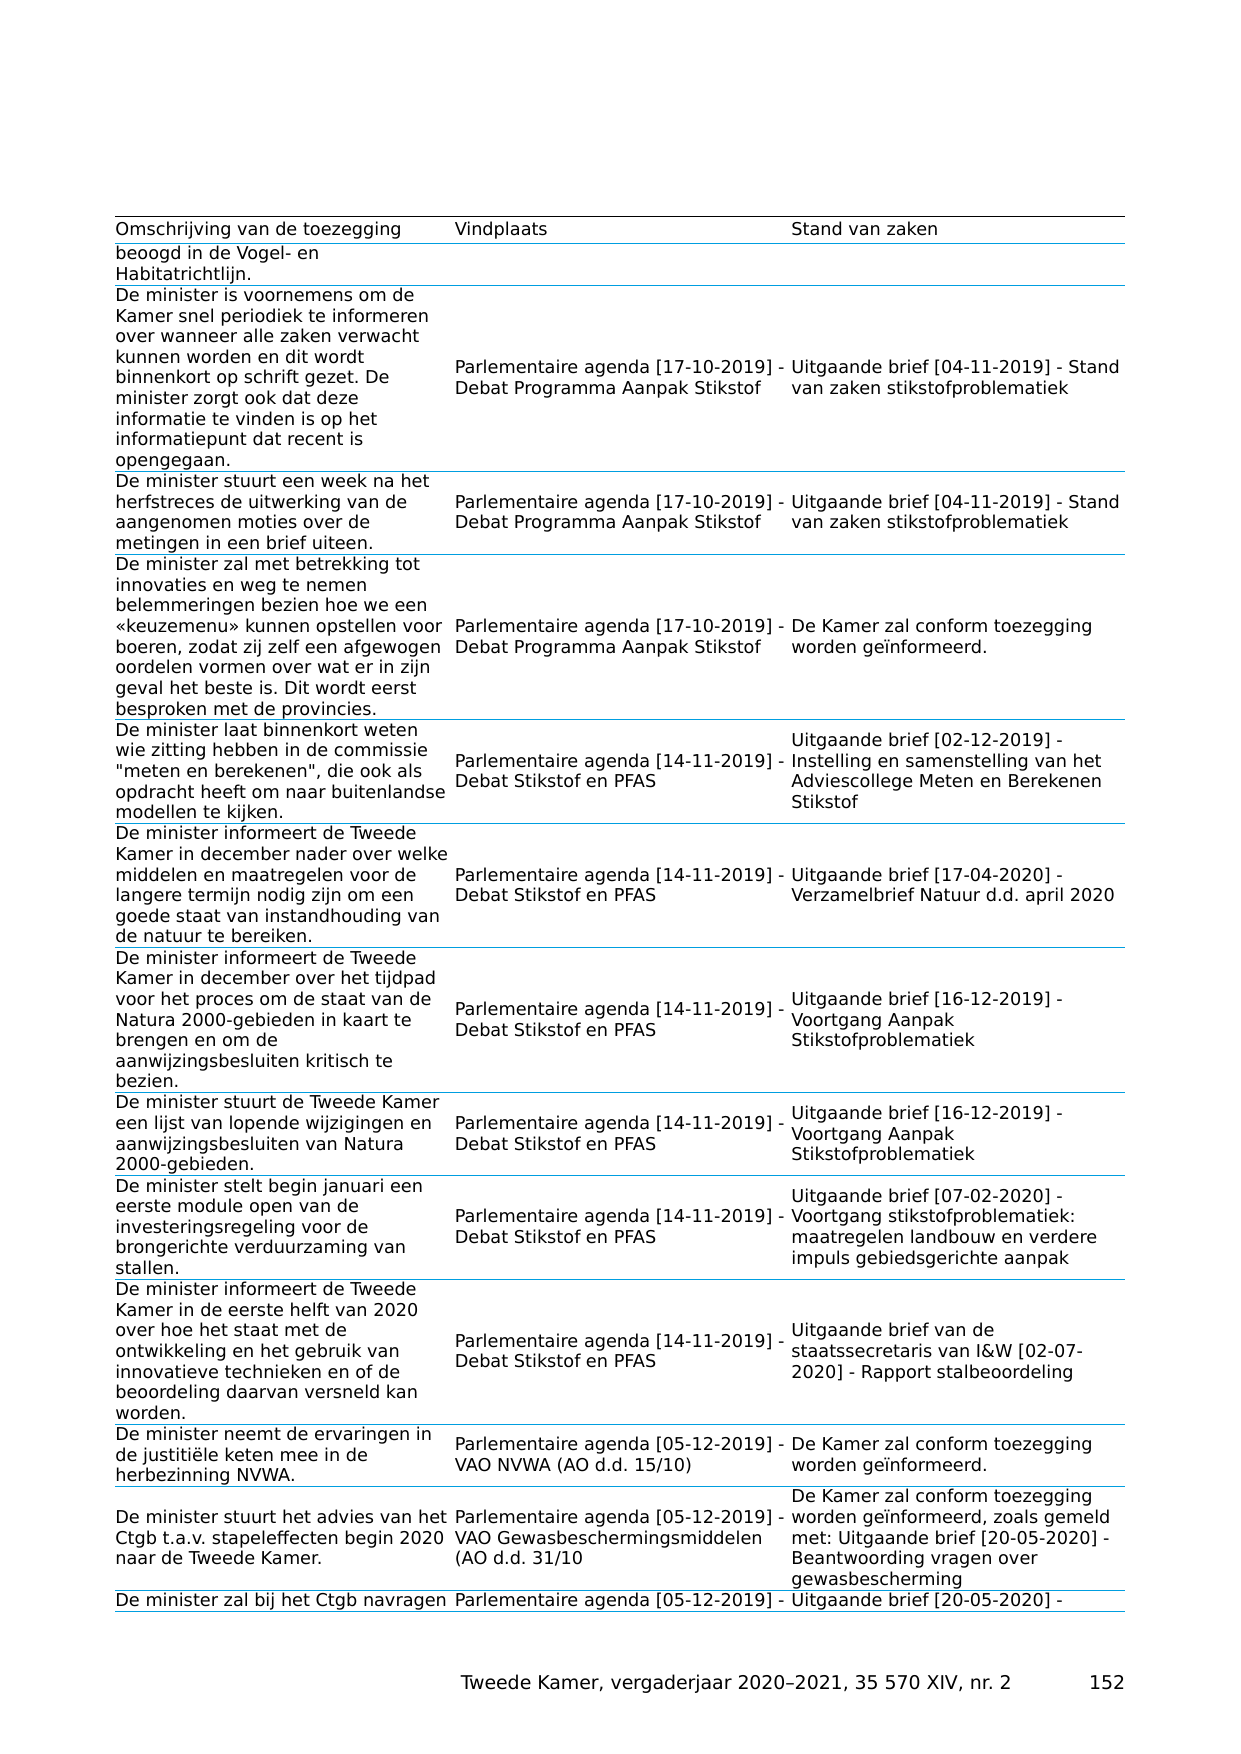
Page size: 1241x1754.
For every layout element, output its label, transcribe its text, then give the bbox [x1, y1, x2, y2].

table_cell De minister stelt begin januari een eerste module open van de investeringsregeling voor de brongerichte verduurzaming van stallen. [115, 1176, 452, 1279]
table_cell Uitgaande brief [17-04-2020] - Verzamelbrief Natuur d.d. april 2020 [788, 824, 1125, 947]
table_cell De minister zal bij het Ctgb navragen [115, 1591, 452, 1611]
table_header Toezeggingen Minister van Landbouw, Natuur en Voedselkwaliteit aan Tweede Kamer [115, 191, 1125, 216]
table_cell Parlementaire agenda [17-10-2019] - Debat Programma Aanpak Stikstof [452, 555, 788, 719]
table_cell Uitgaande brief [02-12-2019] - Instelling en samenstelling van het Adviescollege Meten en Berekenen Stikstof [788, 720, 1125, 823]
table_cell Uitgaande brief [04-11-2019] - Stand van zaken stikstofproblematiek [788, 286, 1125, 471]
table_cell Parlementaire agenda [05-12-2019] - VAO Gewasbeschermingsmiddelen (AO d.d. 31/10 [452, 1487, 788, 1589]
table_cell Omschrijving van de toezegging [115, 217, 452, 243]
table_cell Uitgaande brief [16-12-2019] - Voortgang Aanpak Stikstofproblematiek [788, 948, 1125, 1092]
table_cell Uitgaande brief [04-11-2019] - Stand van zaken stikstofproblematiek [788, 472, 1125, 554]
table_cell Uitgaande brief [07-02-2020] - Voortgang stikstofproblematiek: maatregelen landbouw en verdere impuls gebiedsgerichte aanpak [788, 1176, 1125, 1279]
table_cell De Kamer zal conform toezegging worden geïnformeerd. [788, 555, 1125, 719]
table_cell [788, 244, 1125, 284]
table_cell De Kamer zal conform toezegging worden geïnformeerd, zoals gemeld met: Uitgaande brief [20-05-2020] - Beantwoording vragen over gewasbescherming [788, 1487, 1125, 1589]
table_cell Parlementaire agenda [14-11-2019] - Debat Stikstof en PFAS [452, 1176, 788, 1279]
table_cell De minister neemt de ervaringen in de justitiële keten mee in de herbezinning NVWA. [115, 1425, 452, 1486]
table_cell Uitgaande brief van de staatssecretaris van I&W [02-07-2020] - Rapport stalbeoordeling [788, 1280, 1125, 1423]
table_cell Parlementaire agenda [14-11-2019] - Debat Stikstof en PFAS [452, 824, 788, 947]
table_cell Stand van zaken [788, 217, 1125, 243]
table_cell Uitgaande brief [16-12-2019] - Voortgang Aanpak Stikstofproblematiek [788, 1093, 1125, 1175]
table_cell De minister informeert de Tweede Kamer in december nader over welke middelen en maatregelen voor de langere termijn nodig zijn om een goede staat van instandhouding van de natuur te bereiken. [115, 824, 452, 947]
table_cell Parlementaire agenda [17-10-2019] - Debat Programma Aanpak Stikstof [452, 472, 788, 554]
table_cell Parlementaire agenda [05-12-2019] [452, 1591, 788, 1611]
table_cell beoogd in de Vogel- en Habitatrichtlijn. [115, 244, 452, 284]
table_cell Parlementaire agenda [14-11-2019] - Debat Stikstof en PFAS [452, 948, 788, 1092]
table_cell De minister stuurt de Tweede Kamer een lijst van lopende wijzigingen en aanwijzingsbesluiten van Natura 2000-gebieden. [115, 1093, 452, 1175]
table_cell De minister informeert de Tweede Kamer in december over het tijdpad voor het proces om de staat van de Natura 2000-gebieden in kaart te brengen en om de aanwijzingsbesluiten kritisch te bezien. [115, 948, 452, 1092]
table_cell De minister zal met betrekking tot innovaties en weg te nemen belemmeringen bezien hoe we een «keuzemenu» kunnen opstellen voor boeren, zodat zij zelf een afgewogen oordelen vormen over wat er in zijn geval het beste is. Dit wordt eerst besproken met de provincies. [115, 555, 452, 719]
table_cell Parlementaire agenda [14-11-2019] - Debat Stikstof en PFAS [452, 1093, 788, 1175]
table_cell Vindplaats [452, 217, 788, 243]
table_cell De minister is voornemens om de Kamer snel periodiek te informeren over wanneer alle zaken verwacht kunnen worden en dit wordt binnenkort op schrift gezet. De minister zorgt ook dat deze informatie te vinden is op het informatiepunt dat recent is opengegaan. [115, 286, 452, 471]
table_cell De minister stuurt het advies van het Ctgb t.a.v. stapeleffecten begin 2020 naar de Tweede Kamer. [115, 1487, 452, 1589]
table_cell De Kamer zal conform toezegging worden geïnformeerd. [788, 1425, 1125, 1486]
table_cell Parlementaire agenda [14-11-2019] - Debat Stikstof en PFAS [452, 720, 788, 823]
table_cell De minister laat binnenkort weten wie zitting hebben in de commissie "meten en berekenen", die ook als opdracht heeft om naar buitenlandse modellen te kijken. [115, 720, 452, 823]
table_cell Parlementaire agenda [17-10-2019] - Debat Programma Aanpak Stikstof [452, 286, 788, 471]
table_cell De minister stuurt een week na het herfstreces de uitwerking van de aangenomen moties over de metingen in een brief uiteen. [115, 472, 452, 554]
table_cell Parlementaire agenda [05-12-2019] - VAO NVWA (AO d.d. 15/10) [452, 1425, 788, 1486]
table_cell Parlementaire agenda [14-11-2019] - Debat Stikstof en PFAS [452, 1280, 788, 1423]
table_cell De minister informeert de Tweede Kamer in de eerste helft van 2020 over hoe het staat met de ontwikkeling en het gebruik van innovatieve technieken en of de beoordeling daarvan versneld kan worden. [115, 1280, 452, 1423]
table_cell Uitgaande brief [20-05-2020] [788, 1591, 1125, 1611]
table_cell [452, 244, 788, 284]
